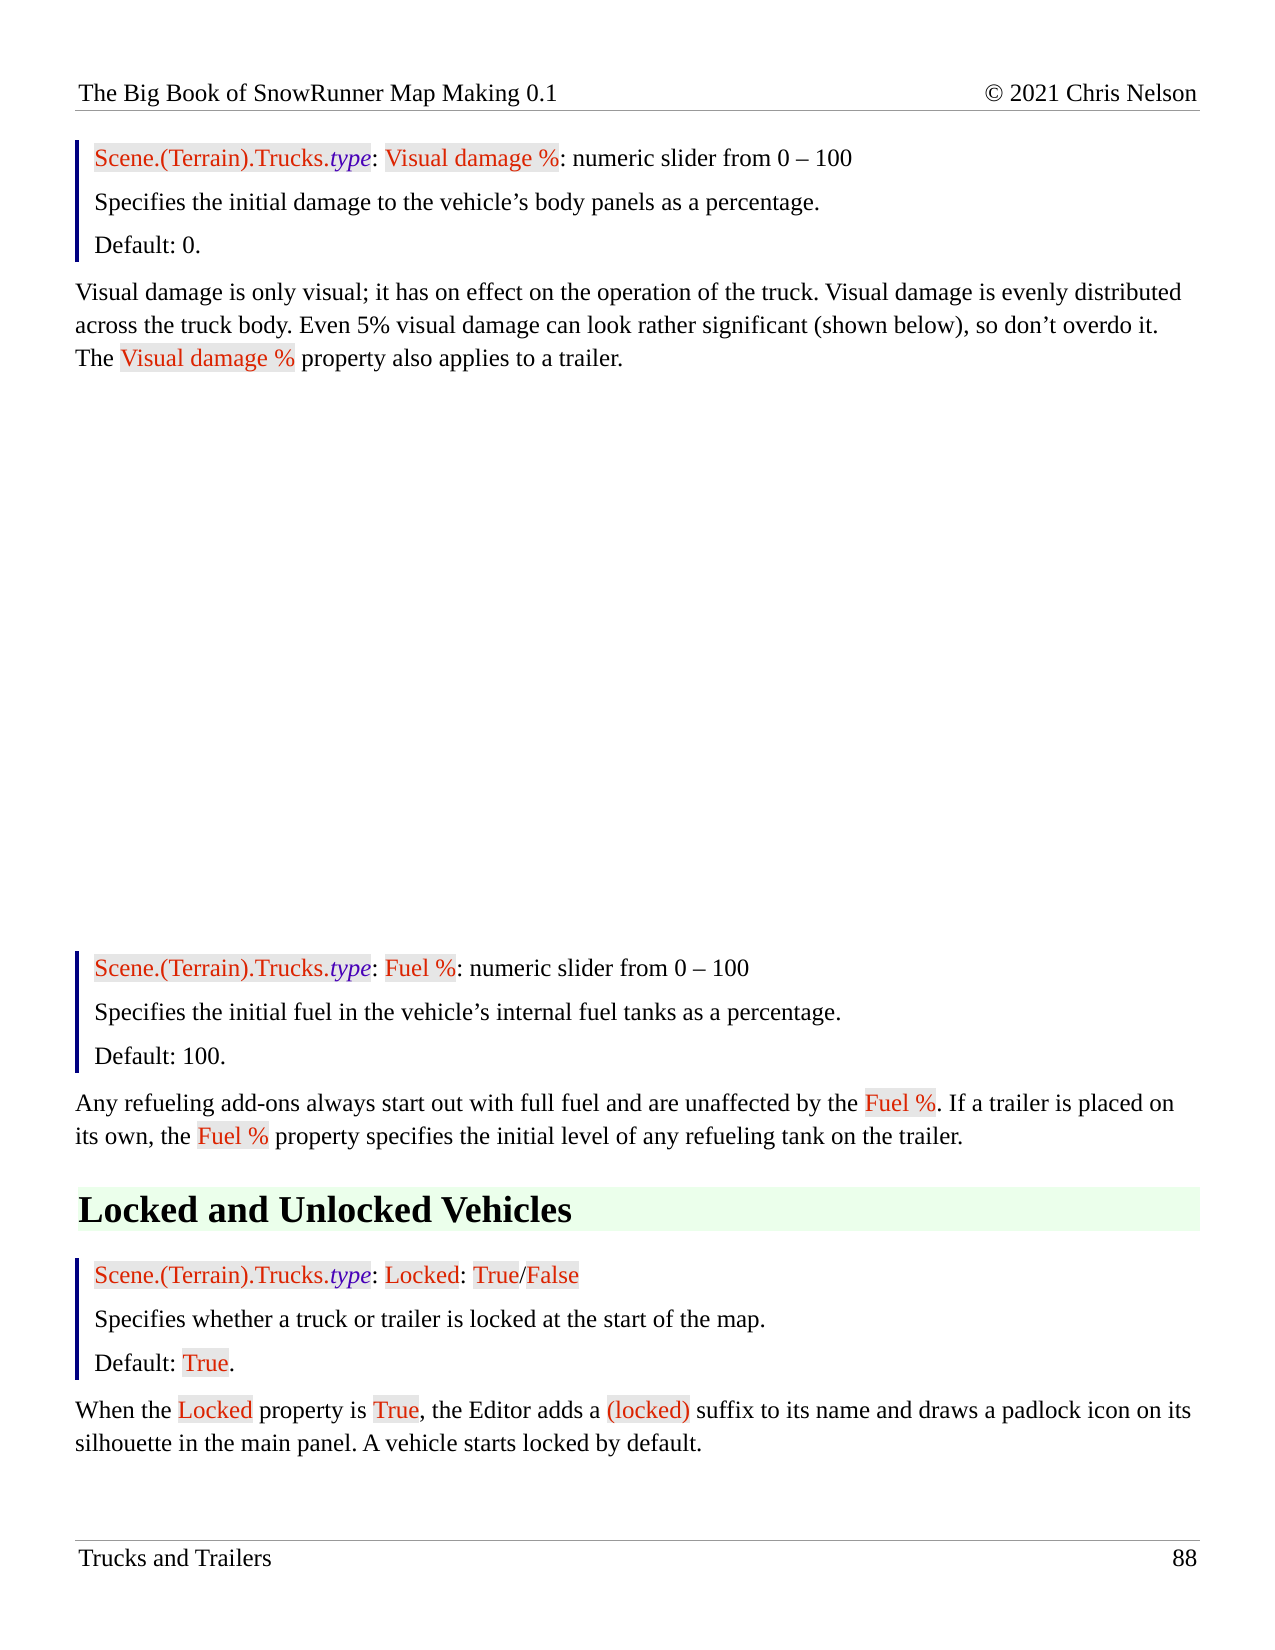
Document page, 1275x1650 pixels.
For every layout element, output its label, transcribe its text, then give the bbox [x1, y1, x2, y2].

text Any refueling add-ons always start out with full fuel and are unaffected by the Fuel %. If a trailer is placed on its own, the Fuel % property specifies the initial level of any refueling tank on the trailer. [75, 1088, 1200, 1149]
text Scene.(Terrain).Trucks.type: Locked: True/False [75, 1257, 1200, 1289]
text Specifies the initial damage to the vehicle’s body panels as a percentage. [79, 184, 1200, 215]
text Visual damage is only visual; it has on effect on the operation of the truck. Visual damage is evenly distributed across the truck body. Even 5% visual damage can look rather significant (shown below), so don’t overdo it. The Visual damage % property also applies to a trailer. [75, 277, 1200, 372]
text Default: 100. [79, 1038, 1200, 1073]
text Default: True. [79, 1345, 1200, 1380]
text Specifies whether a truck or trailer is locked at the start of the map. [79, 1301, 1200, 1333]
text Scene.(Terrain).Trucks.type: Fuel %: numeric slider from 0 – 100 [79, 951, 1200, 982]
text When the Locked property is True, the Editor adds a (locked) suffix to its name and draws a padlock icon on its silhouette in the main panel. A vehicle starts locked by default. [75, 1395, 1200, 1457]
subtitle Locked and Unlocked Vehicles [78, 1187, 1200, 1231]
text Default: 0. [79, 227, 1200, 262]
text Specifies the initial fuel in the vehicle’s internal fuel tanks as a percentage. [79, 994, 1200, 1026]
text Scene.(Terrain).Trucks.type: Visual damage %: numeric slider from 0 – 100 [79, 140, 1200, 172]
